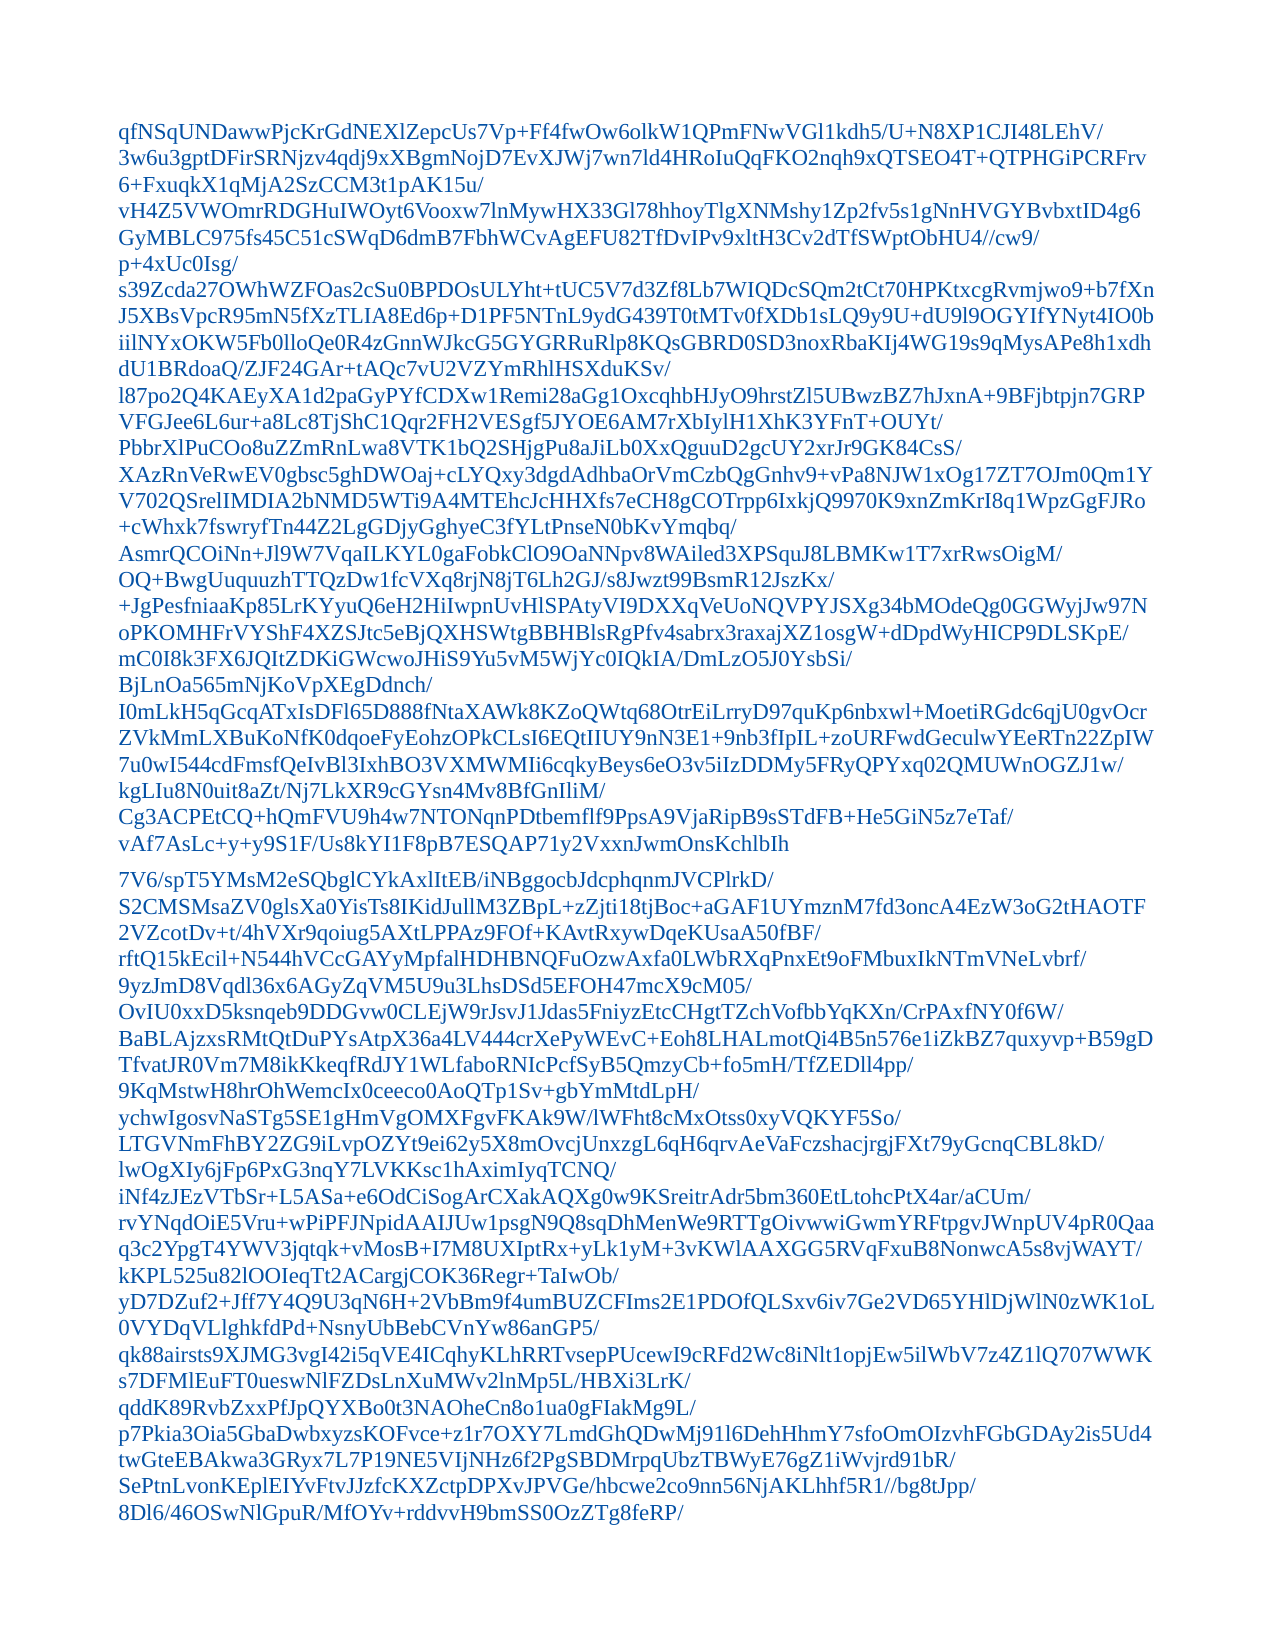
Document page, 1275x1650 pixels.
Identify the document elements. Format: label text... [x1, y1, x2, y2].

text 7V6/spT5YMsM2eSQbglCYkAxlItEB/iNBggocbJdcphqnmJVCPlrkD/S2CMSMsaZV0glsXa0YisTs8IKidJullM3ZBpL+zZjti18tjBoc+aGAF1UYmznM7fd3oncA4EzW3oG2tHAOTF2VZcotDv+t/4hVXr9qoiug5AXtLPPAz9FOf+KAvtRxywDqeKUsaA50fBF/rftQ15kEcil+N544hVCcGAYyMpfalHDHBNQFuOzwAxfa0LWbRXqPnxEt9oFMbuxIkNTmVNeLvbrf/9yzJmD8Vqdl36x6AGyZqVM5U9u3LhsDSd5EFOH47mcX9cM05/OvIU0xxD5ksnqeb9DDGvw0CLEjW9rJsvJ1Jdas5FniyzEtcCHgtTZchVofbbYqKXn/CrPAxfNY0f6W/BaBLAjzxsRMtQtDuPYsAtpX36a4LV444crXePyWEvC+Eoh8LHALmotQi4B5n576e1iZkBZ7quxyvp+B59gDTfvatJR0Vm7M8ikKkeqfRdJY1WLfaboRNIcPcfSyB5QmzyCb+fo5mH/TfZEDll4pp/9KqMstwH8hrOhWemcIx0ceeco0AoQTp1Sv+gbYmMtdLpH/ychwIgosvNaSTg5SE1gHmVgOMXFgvFKAk9W/lWFht8cMxOtss0xyVQKYF5So/LTGVNmFhBY2ZG9iLvpOZYt9ei62y5X8mOvcjUnxzgL6qH6qrvAeVaFczshacjrgjFXt79yGcnqCBL8kD/lwOgXIy6jFp6PxG3nqY7LVKKsc1hAximIyqTCNQ/iNf4zJEzVTbSr+L5ASa+e6OdCiSogArCXakAQXg0w9KSreitrAdr5bm360EtLtohcPtX4ar/aCUm/rvYNqdOiE5Vru+wPiPFJNpidAAIJUw1psgN9Q8sqDhMenWe9RTTgOivwwiGwmYRFtpgvJWnpUV4pR0Qaaq3c2YpgT4YWV3jqtqk+vMosB+I7M8UXIptRx+yLk1yM+3vKWlAAXGG5RVqFxuB8NonwcA5s8vjWAYT/kKPL525u82lOOIeqTt2ACargjCOK36Regr+TaIwOb/yD7DZuf2+Jff7Y4Q9U3qN6H+2VbBm9f4umBUZCFIms2E1PDOfQLSxv6iv7Ge2VD65YHlDjWlN0zWK1oL0VYDqVLlghkfdPd+NsnyUbBebCVnYw86anGP5/qk88airsts9XJMG3vgI42i5qVE4ICqhyKLhRRTvsepPUcewI9cRFd2Wc8iNlt1opjEw5ilWbV7z4Z1lQ707WWKs7DFMlEuFT0ueswNlFZDsLnXuMWv2lnMp5L/HBXi3LrK/qddK89RvbZxxPfJpQYXBo0t3NAOheCn8o1ua0gFIakMg9L/p7Pkia3Oia5GbaDwbxyzsKOFvce+z1r7OXY7LmdGhQDwMj91l6DehHhmY7sfoOmOIzvhFGbGDAy2is5Ud4twGteEBAkwa3GRyx7L7P19NE5VIjNHz6f2PgSBDMrpqUbzTBWyE76gZ1iWvjrd91bR/SePtnLvonKEplEIYvFtvJJzfcKXZctpDPXvJPVGe/hbcwe2co9nn56NjAKLhhf5R1//bg8tJpp/8Dl6/46OSwNlGpuR/MfOYv+rddvvH9bmSS0OzZTg8feRP/ [118, 866, 1157, 1525]
text qfNSqUNDawwPjcKrGdNEXlZepcUs7Vp+Ff4fwOw6olkW1QPmFNwVGl1kdh5/U+N8XP1CJI48LEhV/3w6u3gptDFirSRNjzv4qdj9xXBgmNojD7EvXJWj7wn7ld4HRoIuQqFKO2nqh9xQTSEO4T+QTPHGiPCRFrv6+FxuqkX1qMjA2SzCCM3t1pAK15u/vH4Z5VWOmrRDGHuIWOyt6Vooxw7lnMywHX33Gl78hhoyTlgXNMshy1Zp2fv5s1gNnHVGYBvbxtID4g6GyMBLC975fs45C51cSWqD6dmB7FbhWCvAgEFU82TfDvIPv9xltH3Cv2dTfSWptObHU4//cw9/p+4xUc0Isg/s39Zcda27OWhWZFOas2cSu0BPDOsULYht+tUC5V7d3Zf8Lb7WIQDcSQm2tCt70HPKtxcgRvmjwo9+b7fXnJ5XBsVpcR95mN5fXzTLIA8Ed6p+D1PF5NTnL9ydG439T0tMTv0fXDb1sLQ9y9U+dU9l9OGYIfYNyt4IO0biilNYxOKW5Fb0lloQe0R4zGnnWJkcG5GYGRRuRlp8KQsGBRD0SD3noxRbaKIj4WG19s9qMysAPe8h1xdhdU1BRdoaQ/ZJF24GAr+tAQc7vU2VZYmRhlHSXduKSv/l87po2Q4KAEyXA1d2paGyPYfCDXw1Remi28aGg1OxcqhbHJyO9hrstZl5UBwzBZ7hJxnA+9BFjbtpjn7GRPVFGJee6L6ur+a8Lc8TjShC1Qqr2FH2VESgf5JYOE6AM7rXbIylH1XhK3YFnT+OUYt/PbbrXlPuCOo8uZZmRnLwa8VTK1bQ2SHjgPu8aJiLb0XxQguuD2gcUY2xrJr9GK84CsS/XAzRnVeRwEV0gbsc5ghDWOaj+cLYQxy3dgdAdhbaOrVmCzbQgGnhv9+vPa8NJW1xOg17ZT7OJm0Qm1YV702QSrelIMDIA2bNMD5WTi9A4MTEhcJcHHXfs7eCH8gCOTrpp6IxkjQ9970K9xnZmKrI8q1WpzGgFJRo+cWhxk7fswryfTn44Z2LgGDjyGghyeC3fYLtPnseN0bKvYmqbq/AsmrQCOiNn+Jl9W7VqaILKYL0gaFobkClO9OaNNpv8WAiled3XPSquJ8LBMKw1T7xrRwsOigM/OQ+BwgUuquuzhTTQzDw1fcVXq8rjN8jT6Lh2GJ/s8Jwzt99BsmR12JszKx/+JgPesfniaaKp85LrKYyuQ6eH2HiIwpnUvHlSPAtyVI9DXXqVeUoNQVPYJSXg34bMOdeQg0GGWyjJw97NoPKOMHFrVYShF4XZSJtc5eBjQXHSWtgBBHBlsRgPfv4sabrx3raxajXZ1osgW+dDpdWyHICP9DLSKpE/mC0I8k3FX6JQItZDKiGWcwoJHiS9Yu5vM5WjYc0IQkIA/DmLzO5J0YsbSi/BjLnOa565mNjKoVpXEgDdnch/I0mLkH5qGcqATxIsDFl65D888fNtaXAWk8KZoQWtq68OtrEiLrryD97quKp6nbxwl+MoetiRGdc6qjU0gvOcrZVkMmLXBuKoNfK0dqoeFyEohzOPkCLsI6EQtIIUY9nN3E1+9nb3fIpIL+zoURFwdGeculwYEeRTn22ZpIW7u0wI544cdFmsfQeIvBl3IxhBO3VXMWMIi6cqkyBeys6eO3v5iIzDDMy5FRyQPYxq02QMUWnOGZJ1w/kgLIu8N0uit8aZt/Nj7LkXR9cGYsn4Mv8BfGnIliM/Cg3ACPEtCQ+hQmFVU9h4w7NTONqnPDtbemflf9PpsA9VjaRipB9sSTdFB+He5GiN5z7eTaf/vAf7AsLc+y+y9S1F/Us8kYI1F8pB7ESQAP71y2VxxnJwmOnsKchlbIh [118, 118, 1157, 856]
